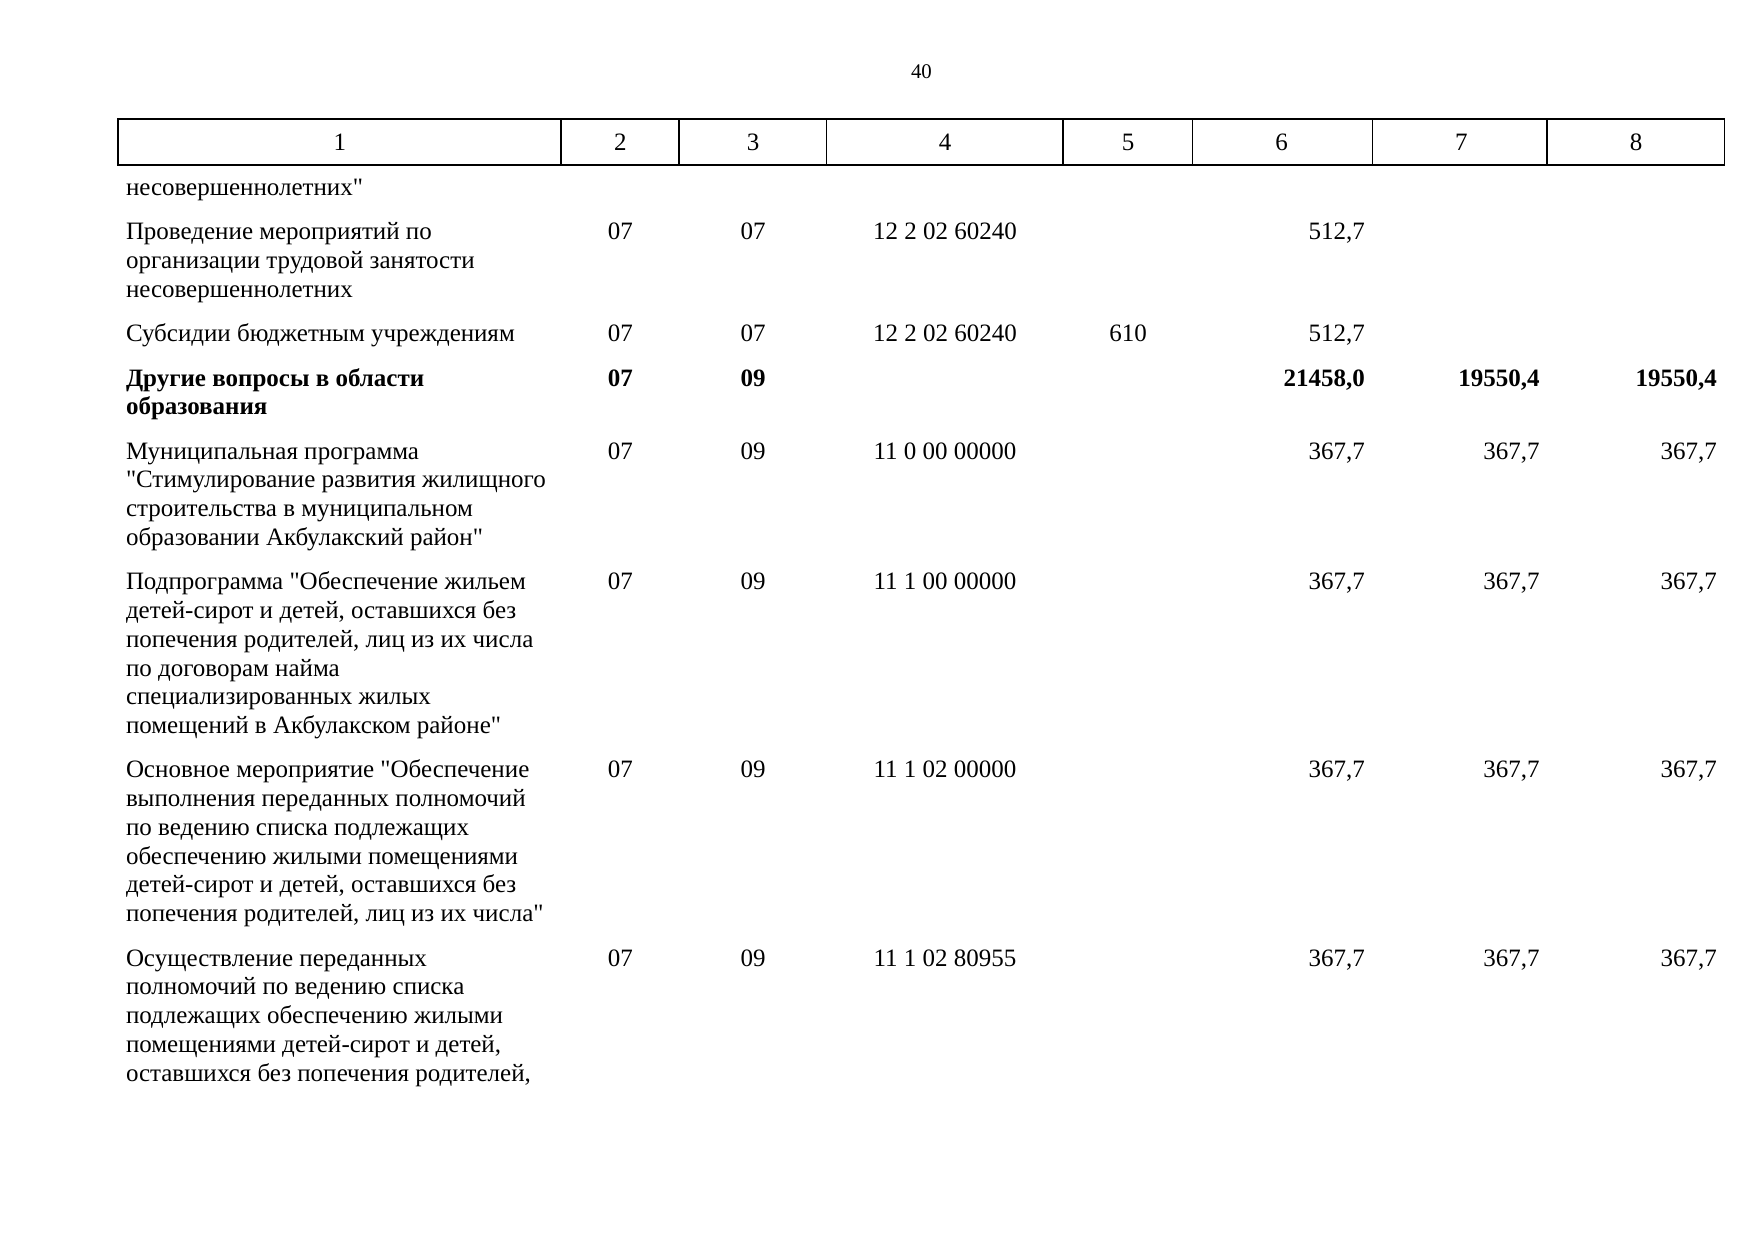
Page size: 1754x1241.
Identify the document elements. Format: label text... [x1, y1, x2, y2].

table_cell 09 [679, 355, 827, 428]
table_cell 12 2 02 60240 [827, 310, 1063, 355]
table_cell [679, 166, 827, 208]
table_cell 367,7 [1547, 559, 1724, 747]
table_cell Другие вопросы в области образования [118, 355, 561, 428]
table_cell 09 [679, 559, 827, 747]
table_cell [561, 166, 679, 208]
table_cell Подпрограмма "Обеспечение жильем детей-сирот и детей, оставшихся без попечения родителей, лиц из их числа по договорам найма специализированных жилых помещений в Акбулакском районе" [118, 559, 561, 747]
table_cell 09 [679, 935, 827, 1094]
table_header [827, 120, 1062, 164]
table_cell 367,7 [1193, 559, 1372, 747]
table_cell 07 [561, 310, 679, 355]
table_header 3 [687, 128, 819, 156]
table_header 1 [126, 128, 553, 156]
table_cell 367,7 [1547, 428, 1724, 558]
table_header [680, 120, 826, 164]
table_cell 07 [561, 559, 679, 747]
table_cell [1372, 166, 1547, 208]
table_cell [1193, 166, 1372, 208]
table_cell [1063, 935, 1193, 1094]
table_cell 09 [679, 747, 827, 935]
table_cell 09 [679, 428, 827, 558]
table_cell 11 0 00 00000 [827, 428, 1063, 558]
table_cell [1063, 355, 1193, 428]
table_header [1193, 120, 1372, 164]
table_cell 07 [561, 209, 679, 310]
table_cell 19550,4 [1547, 355, 1724, 428]
table_cell Основное мероприятие "Обеспечение выполнения переданных полномочий по ведению списка подлежащих обеспечению жилыми помещениями детей-сирот и детей, оставшихся без попечения родителей, лиц из их числа" [118, 747, 561, 935]
table_cell 07 [679, 209, 827, 310]
table_cell [1063, 428, 1193, 558]
table_cell [1372, 310, 1547, 355]
table_cell Субсидии бюджетным учреждениям [118, 310, 561, 355]
table_cell 11 1 02 00000 [827, 747, 1063, 935]
table_cell [1063, 209, 1193, 310]
table_cell 07 [561, 747, 679, 935]
table_cell [1372, 209, 1547, 310]
table_cell 07 [561, 428, 679, 558]
table_header 4 [835, 128, 1055, 156]
table_cell [1547, 209, 1724, 310]
table_cell Проведение мероприятий по организации трудовой занятости несовершеннолетних [118, 209, 561, 310]
table_header 8 [1555, 128, 1716, 156]
table_cell [1547, 310, 1724, 355]
table_cell 367,7 [1193, 747, 1372, 935]
table_cell 367,7 [1547, 747, 1724, 935]
table_cell 512,7 [1193, 209, 1372, 310]
table_cell 07 [561, 935, 679, 1094]
table_cell [1063, 559, 1193, 747]
table_header 6 [1201, 128, 1362, 156]
table_header [562, 120, 678, 164]
table_cell 07 [679, 310, 827, 355]
table_header [1373, 120, 1546, 164]
table_header [119, 120, 560, 164]
table_cell несовершеннолетних" [118, 166, 561, 208]
table_cell [827, 166, 1063, 208]
table_cell 367,7 [1193, 935, 1372, 1094]
table_cell Муниципальная программа "Стимулирование развития жилищного строительства в муниципальном образовании Акбулакский район" [118, 428, 561, 558]
table_header 5 [1071, 128, 1185, 156]
table_cell [1063, 166, 1193, 208]
table_cell 21458,0 [1193, 355, 1372, 428]
table_cell 367,7 [1547, 935, 1724, 1094]
table_header 2 [569, 128, 671, 156]
table_header 7 [1380, 128, 1542, 156]
table_cell 11 1 00 00000 [827, 559, 1063, 747]
table_header [1548, 120, 1724, 164]
table_cell 610 [1063, 310, 1193, 355]
table_cell 512,7 [1193, 310, 1372, 355]
table_cell 367,7 [1193, 428, 1372, 558]
table_cell 367,7 [1372, 428, 1547, 558]
table_cell Осуществление переданных полномочий по ведению списка подлежащих обеспечению жилыми помещениями детей-сирот и детей, оставшихся без попечения родителей, [118, 935, 561, 1094]
table_cell 07 [561, 355, 679, 428]
table_cell 11 1 02 80955 [827, 935, 1063, 1094]
table_cell 367,7 [1372, 747, 1547, 935]
table_cell 19550,4 [1372, 355, 1547, 428]
table_header [1064, 120, 1192, 164]
table_cell 12 2 02 60240 [827, 209, 1063, 310]
table_cell 367,7 [1372, 935, 1547, 1094]
table_cell [1063, 747, 1193, 935]
table_cell [1547, 166, 1724, 208]
table_cell 367,7 [1372, 559, 1547, 747]
table_cell [827, 355, 1063, 428]
